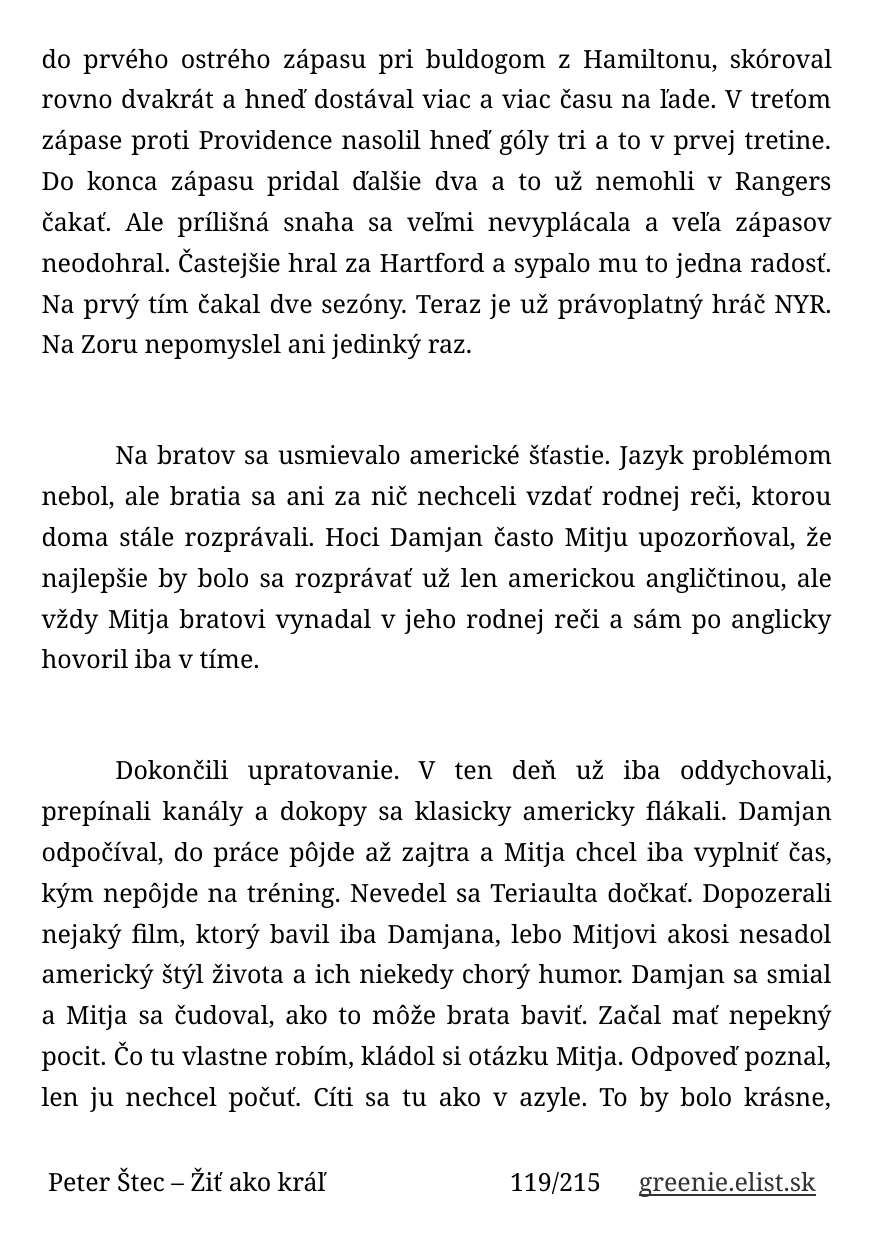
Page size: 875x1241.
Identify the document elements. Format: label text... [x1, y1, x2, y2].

text Na bratov sa usmievalo americké šťastie. Jazyk problémom nebol, ale bratia sa ani za nič nechceli vzdať rodnej reči, ktorou doma stále rozprávali. Hoci Damjan často Mitju upozorňoval, že najlepšie by bolo sa rozprávať už len americkou angličtinou, ale vždy Mitja bratovi vynadal v jeho rodnej reči a sám po anglicky hovoril iba v tíme. [41, 438, 833, 676]
text do prvého ostrého zápasu pri buldogom z Hamiltonu, skóroval rovno dvakrát a hneď dostával viac a viac času na ľade. V treťom zápase proti Providence nasolil hneď góly tri a to v prvej tretine. Do konca zápasu pridal ďalšie dva a to už nemohli v Rangers čakať. Ale prílišná snaha sa veľmi nevyplácala a veľa zápasov neodohral. Častejšie hral za Hartford a sypalo mu to jedna radosť. Na prvý tím čakal dve sezóny. Teraz je už právoplatný hráč NYR. Na Zoru nepomyslel ani jedinký raz. [41, 41, 833, 361]
text Dokončili upratovanie. V ten deň už iba oddychovali, prepínali kanály a dokopy sa klasicky americky flákali. Damjan odpočíval, do práce pôjde až zajtra a Mitja chcel iba vyplniť čas, kým nepôjde na tréning. Nevedel sa Teriaulta dočkať. Dopozerali nejaký film, ktorý bavil iba Damjana, lebo Mitjovi akosi nesadol americký štýl života a ich niekedy chorý humor. Damjan sa smial a Mitja sa čudoval, ako to môže brata baviť. Začal mať nepekný pocit. Čo tu vlastne robím, kládol si otázku Mitja. Odpoveď poznal, len ju nechcel počuť. Cíti sa tu ako v azyle. To by bolo krásne, [41, 753, 833, 1114]
